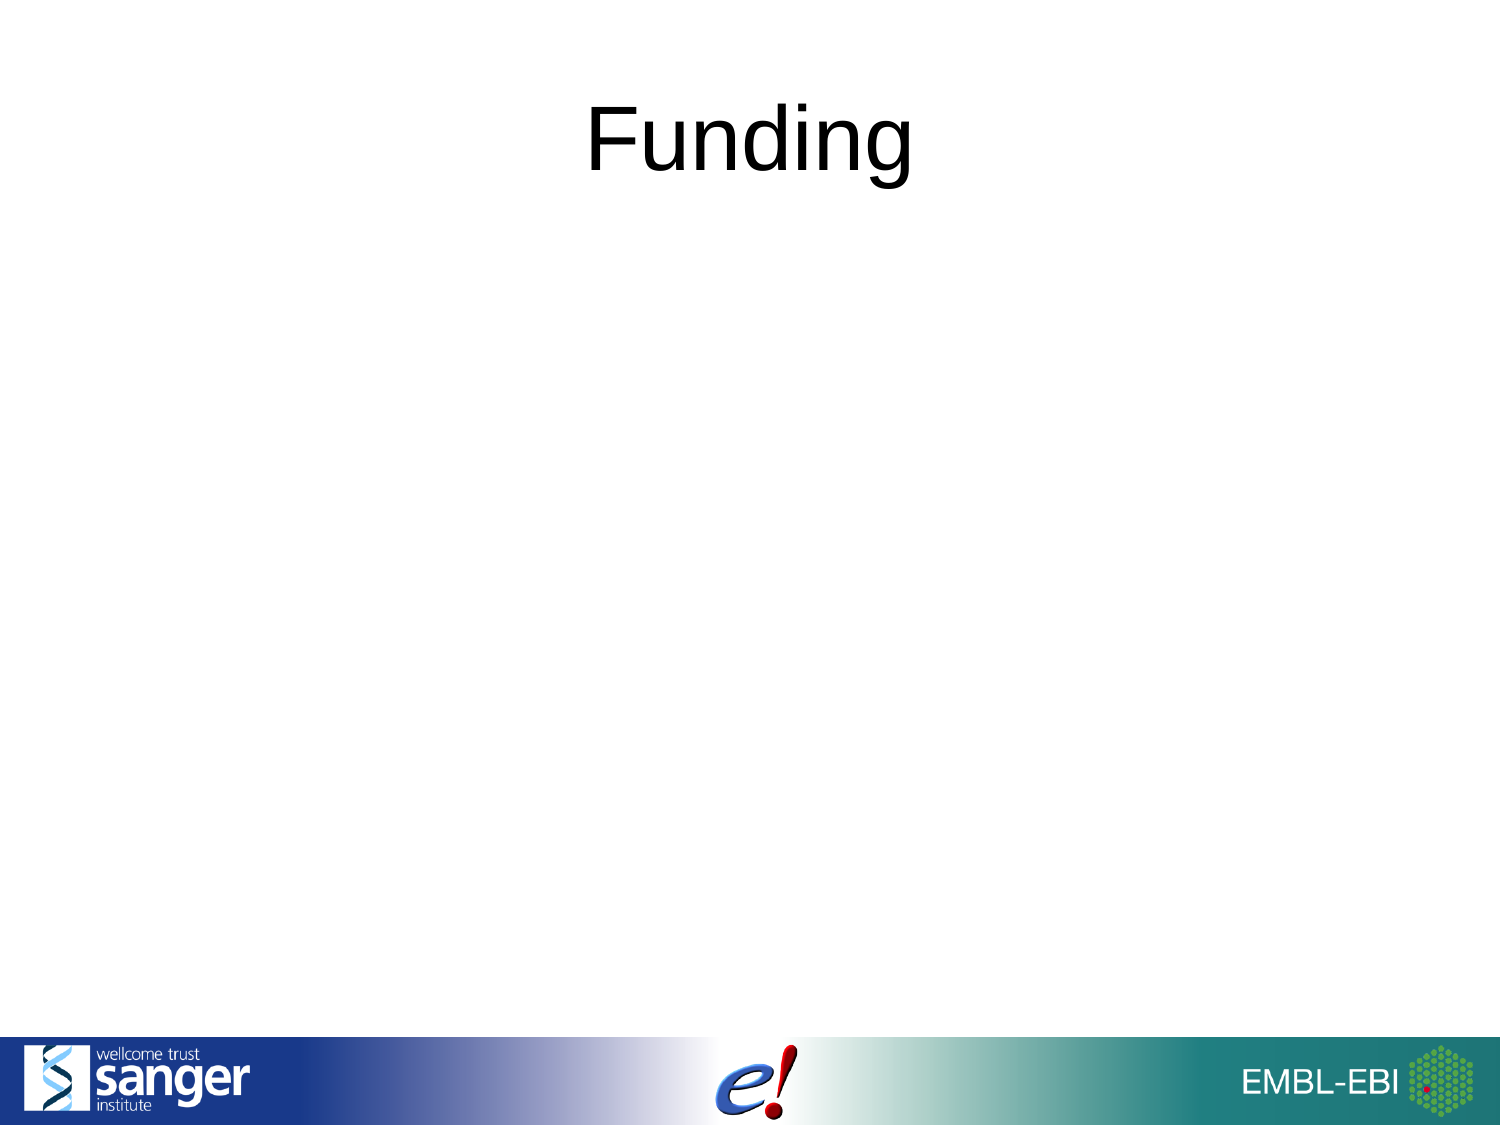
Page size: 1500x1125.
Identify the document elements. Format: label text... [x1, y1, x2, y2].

title Funding [75, 44, 1425, 233]
picture [0, 1037, 1500, 1125]
